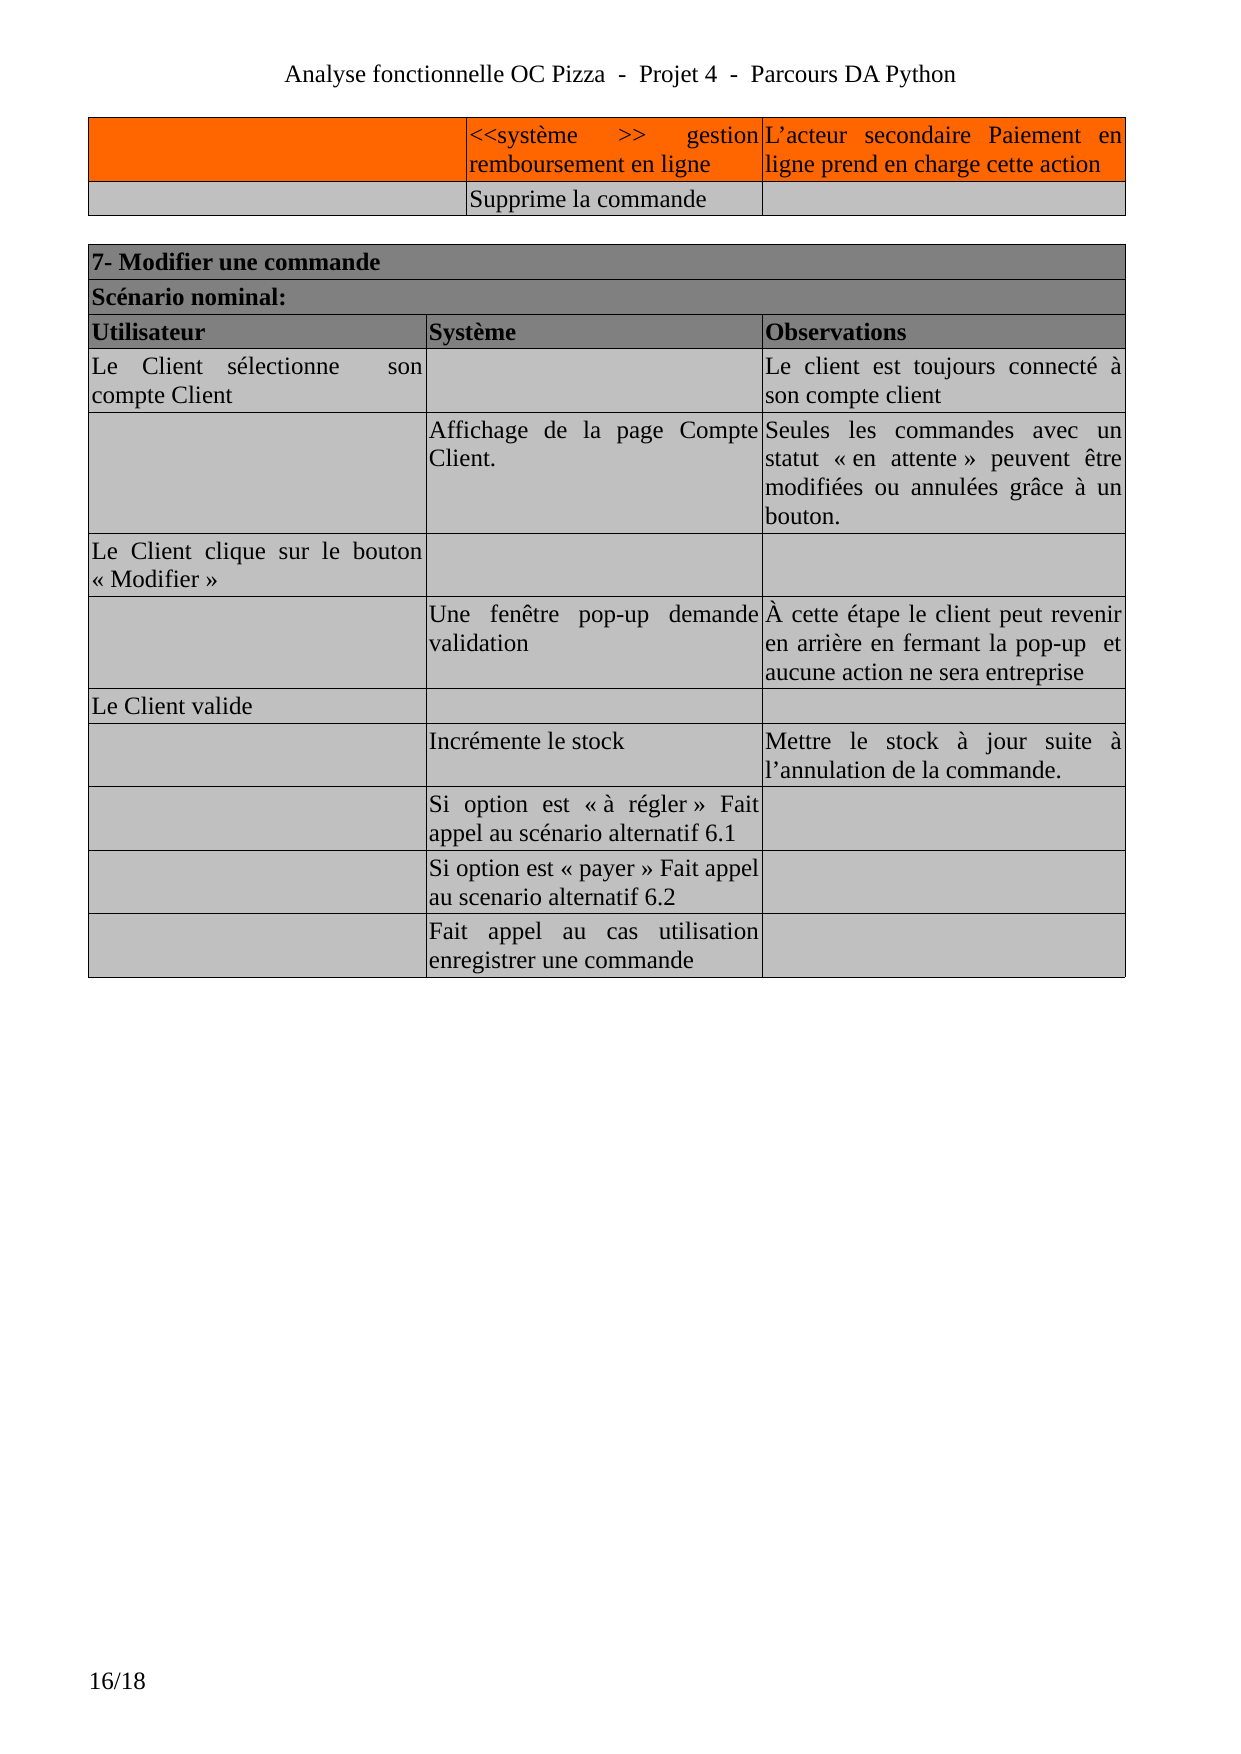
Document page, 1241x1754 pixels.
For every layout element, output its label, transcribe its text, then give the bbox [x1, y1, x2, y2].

table_cell [763, 851, 1125, 913]
table_cell [763, 534, 1125, 596]
table_cell [89, 182, 466, 215]
table_cell Le Client valide [89, 689, 426, 723]
table_cell [89, 787, 426, 850]
table_cell Supprime la commande [467, 182, 762, 215]
table_cell À cette étape le client peut revenir en arrière en fermant la pop-up et aucune action ne sera entreprise [763, 597, 1125, 688]
table_cell [89, 413, 426, 533]
table_cell [89, 914, 426, 977]
table_cell Utilisateur [89, 315, 426, 348]
table_cell Une fenêtre pop-up demande validation [427, 597, 762, 688]
table_cell Mettre le stock à jour suite à l’annulation de la commande. [763, 724, 1125, 786]
table_cell [427, 349, 762, 412]
table_cell [763, 689, 1125, 723]
table_cell Système [427, 315, 762, 348]
table_cell [763, 914, 1125, 977]
table_cell Le Client sélectionne son compte Client [89, 349, 426, 412]
table_cell [89, 724, 426, 786]
table_cell Si option est « à régler » Fait appel au scénario alternatif 6.1 [427, 787, 762, 850]
table_cell Si option est « payer » Fait appel au scenario alternatif 6.2 [427, 851, 762, 913]
table_cell [427, 689, 762, 723]
table_cell [89, 118, 466, 181]
table_cell Scénario nominal: [89, 280, 1125, 314]
table_cell Observations [763, 315, 1125, 348]
table_cell [89, 597, 426, 688]
table_cell <<système >> gestion remboursement en ligne [467, 118, 762, 181]
table_cell [763, 787, 1125, 850]
table_cell Seules les commandes avec un statut « en attente » peuvent être modifiées ou annulées grâce à un bouton. [763, 413, 1125, 533]
table_cell Affichage de la page Compte Client. [427, 413, 762, 533]
table_cell Incrémente le stock [427, 724, 762, 786]
table_cell Fait appel au cas utilisation enregistrer une commande [427, 914, 762, 977]
table_cell L’acteur secondaire Paiement en ligne prend en charge cette action [763, 118, 1125, 181]
table_cell Le Client clique sur le bouton « Modifier » [89, 534, 426, 596]
table_cell [89, 851, 426, 913]
table_header 7- Modifier une commande [89, 245, 1125, 279]
table_cell Le client est toujours connecté à son compte client [763, 349, 1125, 412]
table_cell [763, 182, 1125, 215]
table_cell [427, 534, 762, 596]
